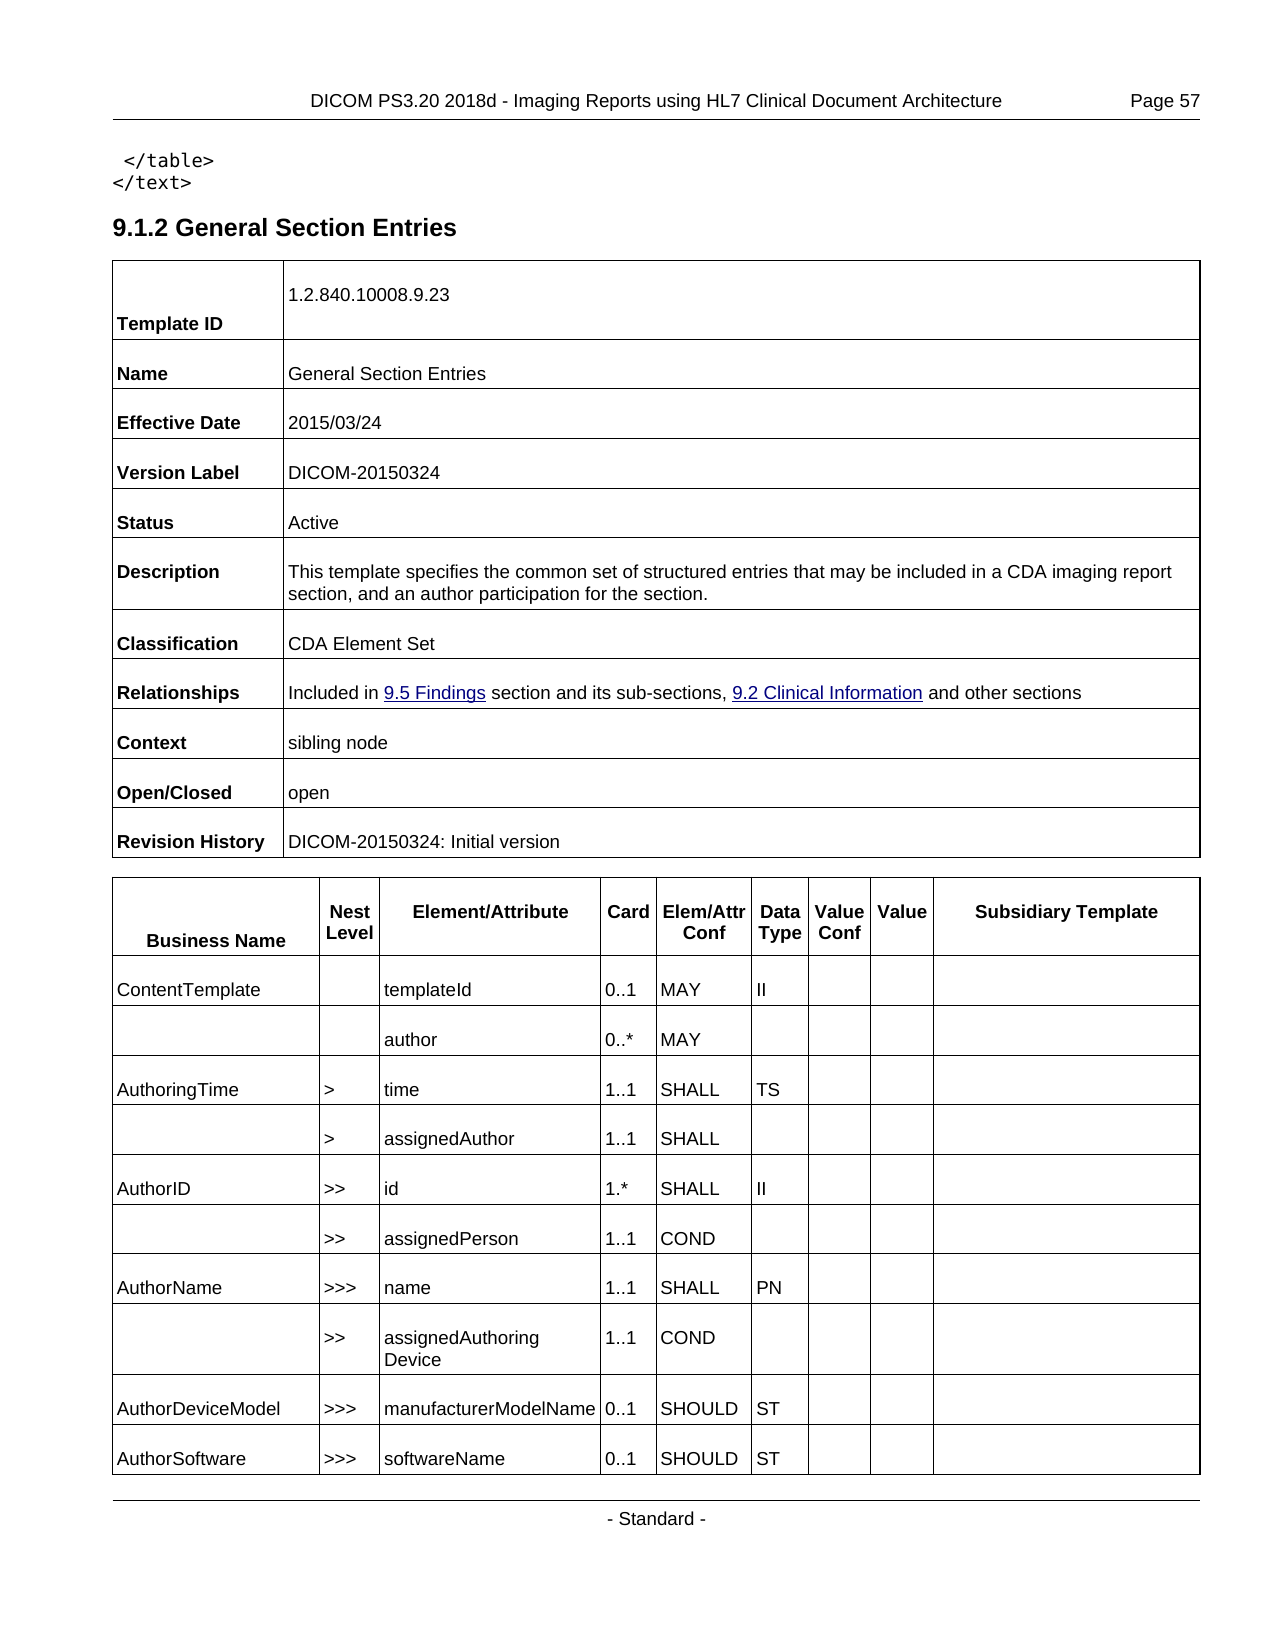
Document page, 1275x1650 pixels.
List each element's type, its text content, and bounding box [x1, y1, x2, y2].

table_cell >> [320, 1304, 379, 1374]
table_cell [934, 1056, 1199, 1104]
table_cell [934, 1304, 1199, 1374]
table_header Template ID [113, 261, 283, 338]
table_cell 1..1 [601, 1304, 656, 1374]
table_cell [113, 1006, 319, 1054]
table_cell >>> [320, 1375, 379, 1424]
table_cell [871, 1006, 933, 1054]
table_cell [871, 1304, 933, 1374]
table_cell [752, 1205, 808, 1253]
table_cell [320, 1006, 379, 1054]
table_cell [871, 1375, 933, 1424]
table_cell [934, 1006, 1199, 1054]
table_cell Content​Template [113, 956, 319, 1005]
table_cell [871, 1155, 933, 1203]
table_cell [752, 1006, 808, 1054]
table_cell [113, 1205, 319, 1253]
table_cell COND [657, 1304, 751, 1374]
table_cell MAY [657, 1006, 751, 1054]
table_cell name [380, 1254, 600, 1303]
text 9.1.2 General Section Entries [112, 212, 1200, 241]
table_cell SHALL [657, 1105, 751, 1154]
table_cell >> [320, 1155, 379, 1203]
table_cell Version Label [113, 439, 283, 487]
table_header Business Name [113, 878, 319, 955]
table_cell assigned​Person [380, 1205, 600, 1253]
table_cell [809, 1056, 870, 1104]
table_cell COND [657, 1205, 751, 1253]
table_cell [871, 1254, 933, 1303]
table_cell Context [113, 709, 283, 757]
table_cell PN [752, 1254, 808, 1303]
table_cell [752, 1105, 808, 1154]
table_cell [809, 1254, 870, 1303]
table_cell > [320, 1056, 379, 1104]
table_cell >>> [320, 1425, 379, 1473]
table_cell MAY [657, 956, 751, 1005]
table_cell SHALL [657, 1056, 751, 1104]
table_cell open [284, 759, 1199, 807]
table_cell TS [752, 1056, 808, 1104]
table_cell [871, 1056, 933, 1104]
table_cell Effective Date [113, 389, 283, 438]
table_cell 1..1 [601, 1056, 656, 1104]
table_cell >> [320, 1205, 379, 1253]
text </table> </text> [112, 150, 1200, 194]
table_cell [871, 1205, 933, 1253]
table_cell 0..1 [601, 1425, 656, 1473]
table_cell [934, 956, 1199, 1005]
table_cell id [380, 1155, 600, 1203]
table_cell author [380, 1006, 600, 1054]
table_cell General Section Entries [284, 340, 1199, 388]
table_cell II [752, 1155, 808, 1203]
table_cell [809, 956, 870, 1005]
table_cell assigned​Author [380, 1105, 600, 1154]
table_cell SHALL [657, 1254, 751, 1303]
table_header Data Type [752, 878, 808, 955]
table_cell [320, 956, 379, 1005]
table_cell Classification [113, 610, 283, 658]
table_header Card [601, 878, 656, 955]
table_cell 2015/03/24 [284, 389, 1199, 438]
table_cell [871, 1425, 933, 1473]
table_cell Active [284, 489, 1199, 537]
table_cell 1..1 [601, 1205, 656, 1253]
table_cell Open/Closed [113, 759, 283, 807]
table_cell 1..1 [601, 1254, 656, 1303]
table_cell [113, 1304, 319, 1374]
table_cell sibling node [284, 709, 1199, 757]
table_cell This template specifies the common set of structured entries that may be included in a CDA imaging report section, and an author participation for the section. [284, 538, 1199, 608]
table_cell 1.* [601, 1155, 656, 1203]
table_cell SHOULD [657, 1425, 751, 1473]
table_cell [113, 1105, 319, 1154]
table_header Subsidiary Template [934, 878, 1199, 955]
table_cell time [380, 1056, 600, 1104]
table_cell [809, 1006, 870, 1054]
table_cell Relationships [113, 659, 283, 708]
table_cell Author​Software [113, 1425, 319, 1473]
table_cell [934, 1375, 1199, 1424]
table_cell Author​Device​Model [113, 1375, 319, 1424]
table_cell [871, 1105, 933, 1154]
table_cell [934, 1105, 1199, 1154]
table_cell software​Name [380, 1425, 600, 1473]
table_cell [809, 1304, 870, 1374]
table_cell Description [113, 538, 283, 608]
table_cell Status [113, 489, 283, 537]
table_cell assigned​Authoring​Device [380, 1304, 600, 1374]
table_cell template​Id [380, 956, 600, 1005]
table_cell DICOM-20150324: Initial version [284, 808, 1199, 857]
table_cell Author​Name [113, 1254, 319, 1303]
table_cell >>> [320, 1254, 379, 1303]
table_cell 0..* [601, 1006, 656, 1054]
table_cell [871, 956, 933, 1005]
table_cell [809, 1375, 870, 1424]
table_cell [809, 1205, 870, 1253]
table_cell 0..1 [601, 1375, 656, 1424]
table_cell Authoring​Time [113, 1056, 319, 1104]
table_cell [934, 1205, 1199, 1253]
table_cell 0..1 [601, 956, 656, 1005]
table_cell SHALL [657, 1155, 751, 1203]
table_cell Included in 9.5 Findings section and its sub-sections, 9.2 Clinical Information and other sections [284, 659, 1199, 708]
table_cell 1..1 [601, 1105, 656, 1154]
table_cell DICOM-20150324 [284, 439, 1199, 487]
table_cell Revision History [113, 808, 283, 857]
table_cell Author​ID [113, 1155, 319, 1203]
table_cell [809, 1105, 870, 1154]
table_cell [809, 1425, 870, 1473]
table_header Value [871, 878, 933, 955]
table_header Elem/Attr Conf [657, 878, 751, 955]
table_cell II [752, 956, 808, 1005]
table_cell SHOULD [657, 1375, 751, 1424]
table_header Nest Level [320, 878, 379, 955]
table_cell [752, 1304, 808, 1374]
table_header Value Conf [809, 878, 870, 955]
table_cell [934, 1425, 1199, 1473]
table_header 1.2.840.10008.9.23 [284, 261, 1199, 338]
table_cell [934, 1254, 1199, 1303]
table_cell ST [752, 1375, 808, 1424]
table_cell ST [752, 1425, 808, 1473]
table_cell manufacturer​Model​Name [380, 1375, 600, 1424]
table_cell [934, 1155, 1199, 1203]
table_cell [809, 1155, 870, 1203]
table_cell > [320, 1105, 379, 1154]
table_header Element/​Attribute [380, 878, 600, 955]
table_cell CDA Element Set [284, 610, 1199, 658]
table_cell Name [113, 340, 283, 388]
